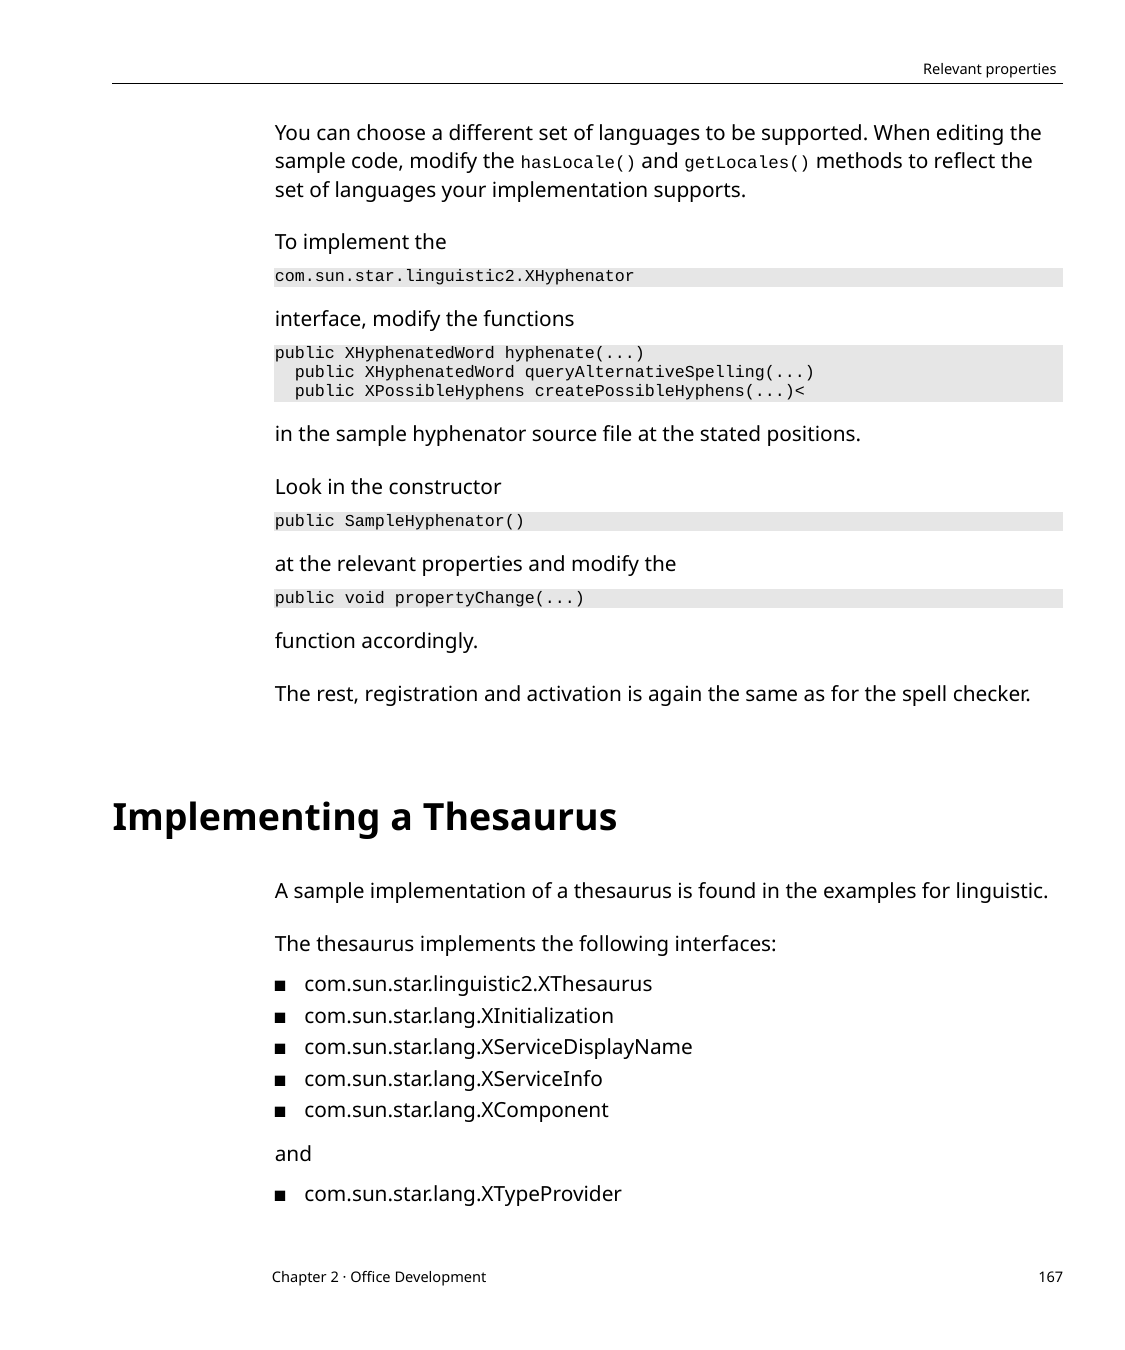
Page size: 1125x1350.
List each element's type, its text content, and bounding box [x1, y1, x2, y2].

text com.sun.star.linguistic2.XHyphenator [274, 268, 1063, 287]
text To implement the [274, 227, 1063, 256]
text A sample implementation of a thesaurus is found in the examples for linguistic. [274, 877, 1063, 905]
text The thesaurus implements the following interfaces: [274, 929, 1063, 957]
text public void propertyChange(...) [274, 589, 1063, 608]
text public XHyphenatedWord hyphenate(...) public XHyphenatedWord queryAlternativeSpelling(...) public XPossibleHyphens createPossibleHyphens(...)< [274, 345, 1063, 402]
text function accordingly. [274, 626, 1063, 655]
text Look in the constructor [274, 472, 1063, 500]
text public SampleHyphenator() [274, 512, 1063, 531]
list com.sun.star.lang.XInitialization [274, 1001, 1063, 1029]
list com.sun.star.lang.XServiceInfo [274, 1064, 1063, 1092]
list com.sun.star.lang.XTypeProvider [274, 1179, 1063, 1207]
subtitle Implementing a Thesaurus [112, 790, 1063, 841]
text and [274, 1139, 1063, 1167]
text interface, modify the functions [274, 304, 1063, 333]
text in the sample hyphenator source file at the stated positions. [274, 419, 1063, 448]
list com.sun.star.lang.XServiceDisplayName [274, 1032, 1063, 1061]
list com.sun.star.linguistic2.XThesaurus [274, 969, 1063, 998]
list com.sun.star.lang.XComponent [274, 1095, 1063, 1124]
text The rest, registration and activation is again the same as for the spell checker. [274, 679, 1063, 707]
text at the relevant properties and modify the [274, 549, 1063, 577]
text You can choose a different set of languages to be supported. When editing the sample code, modify the hasLocale() and getLocales() methods to reflect the set of languages your implementation supports. [274, 118, 1063, 203]
